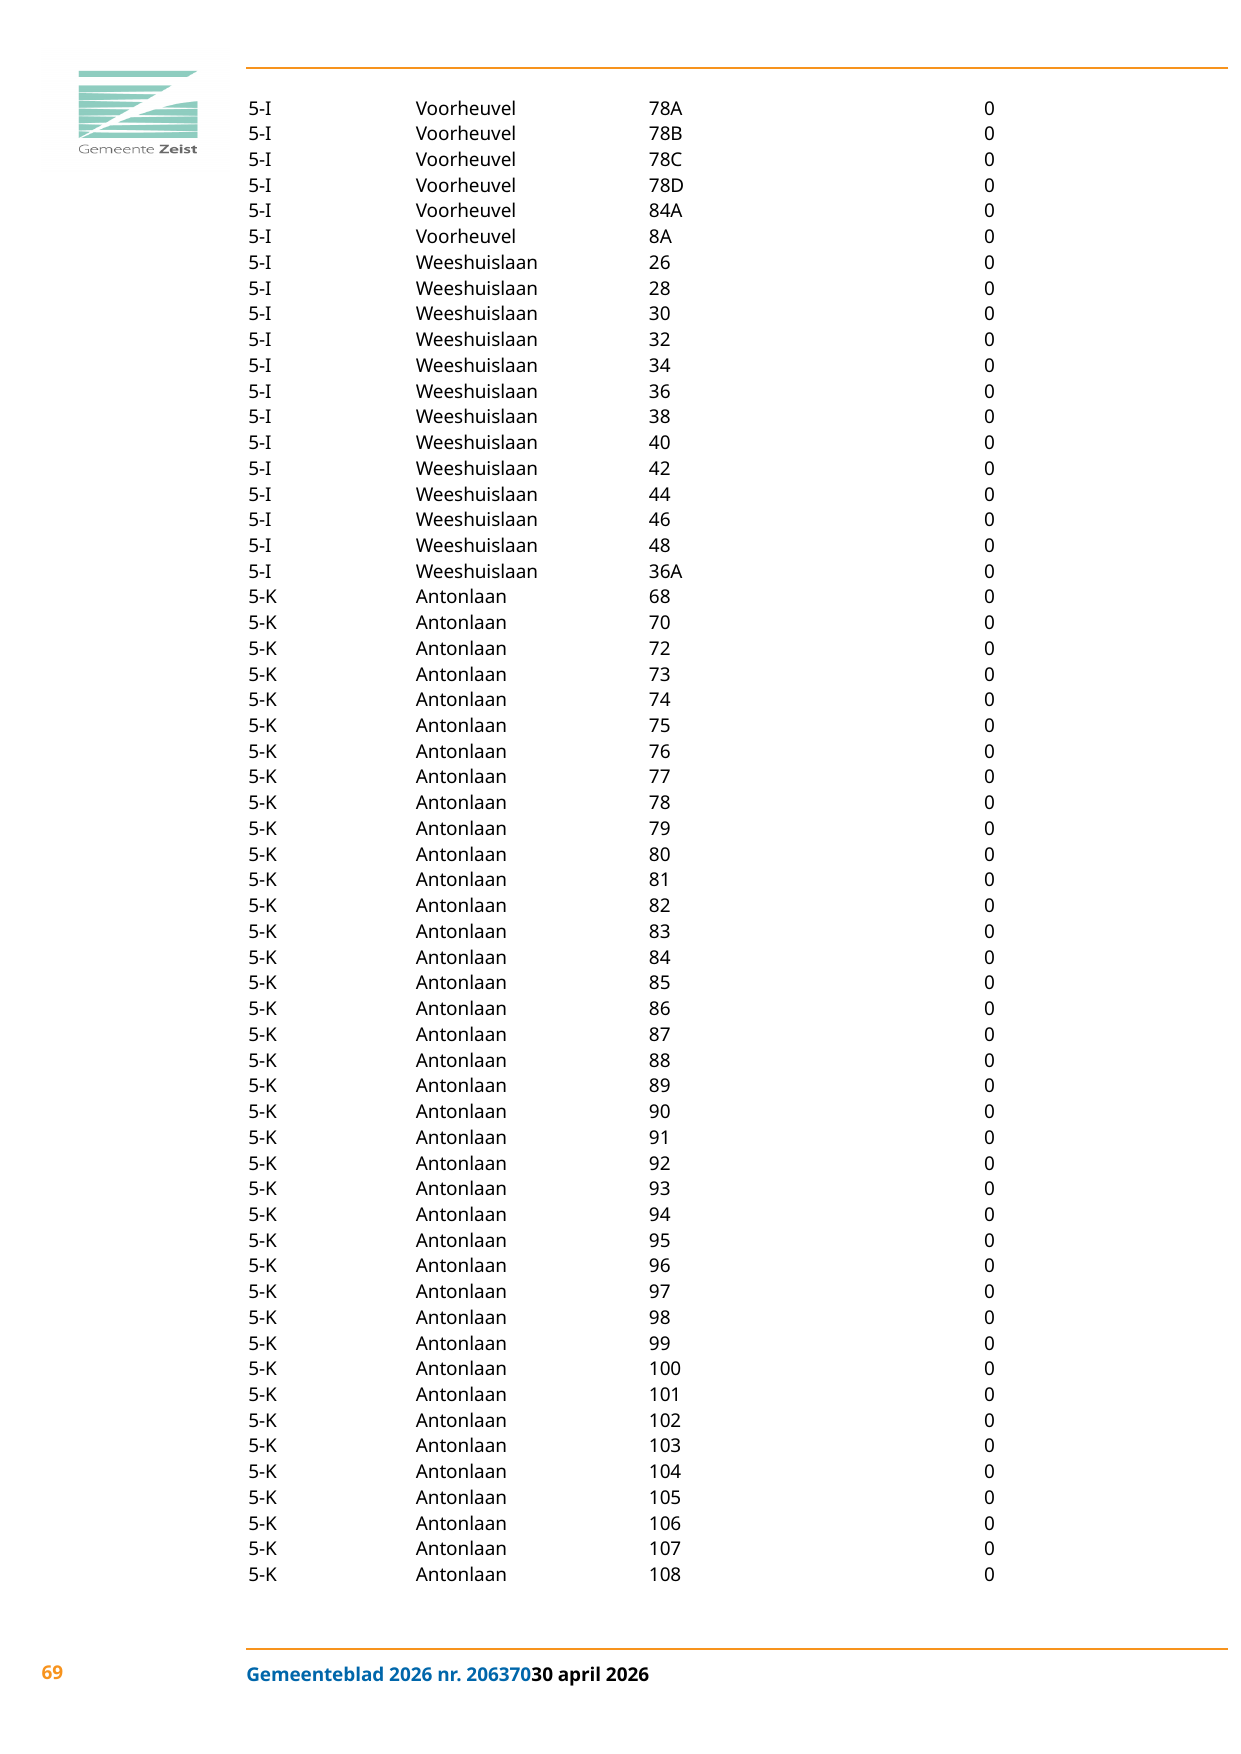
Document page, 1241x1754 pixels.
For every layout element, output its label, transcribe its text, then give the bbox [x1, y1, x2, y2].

table_cell [816, 1433, 984, 1458]
table_cell Antonlaan [416, 687, 649, 712]
table_cell 36 [649, 378, 816, 403]
table_cell [816, 1201, 984, 1227]
table_cell 0 [984, 352, 1152, 378]
table_cell 84 [649, 944, 816, 969]
table_cell Antonlaan [416, 995, 649, 1021]
table_cell 78D [649, 172, 816, 198]
table_cell Antonlaan [416, 1510, 649, 1536]
table_cell 0 [984, 1227, 1152, 1253]
table_cell [816, 558, 984, 584]
table_cell [816, 1356, 984, 1381]
table_cell Weeshuislaan [416, 249, 649, 275]
table_cell 0 [984, 1536, 1152, 1561]
table_cell 5-K [248, 687, 416, 712]
table_cell [816, 1407, 984, 1433]
table_cell [816, 95, 984, 121]
table_cell 5-I [248, 558, 416, 584]
table_cell 5-I [248, 146, 416, 172]
table_cell 0 [984, 1330, 1152, 1356]
table_cell Voorheuvel [416, 146, 649, 172]
table_cell 0 [984, 1073, 1152, 1098]
table_cell Antonlaan [416, 764, 649, 789]
table_cell [816, 1536, 984, 1561]
table_cell 5-K [248, 841, 416, 867]
table_cell 0 [984, 841, 1152, 867]
table_cell [816, 584, 984, 609]
table_cell [816, 506, 984, 532]
table_cell 5-K [248, 867, 416, 892]
table_cell Antonlaan [416, 1047, 649, 1072]
table_cell 0 [984, 1150, 1152, 1175]
table_cell 5-I [248, 378, 416, 403]
table_cell 92 [649, 1150, 816, 1175]
table_cell 5-K [248, 1150, 416, 1175]
table_cell Antonlaan [416, 738, 649, 764]
table_cell [816, 532, 984, 558]
table_cell 100 [649, 1356, 816, 1381]
table_cell Voorheuvel [416, 198, 649, 223]
table_cell [816, 1073, 984, 1098]
table_cell 0 [984, 95, 1152, 121]
table_cell [816, 1150, 984, 1175]
table_cell [816, 455, 984, 481]
table_cell 5-K [248, 1433, 416, 1458]
table_cell Antonlaan [416, 1459, 649, 1484]
table_cell 0 [984, 970, 1152, 995]
table_cell 0 [984, 609, 1152, 635]
table_cell 73 [649, 661, 816, 687]
table_cell [816, 1253, 984, 1278]
table_cell [816, 712, 984, 738]
table_cell 0 [984, 455, 1152, 481]
table_cell 5-K [248, 944, 416, 969]
table_cell 96 [649, 1253, 816, 1278]
table_cell 95 [649, 1227, 816, 1253]
table_cell Antonlaan [416, 584, 649, 609]
table_cell Antonlaan [416, 1124, 649, 1150]
table_cell Voorheuvel [416, 95, 649, 121]
table_cell 84A [649, 198, 816, 223]
table_cell Antonlaan [416, 1356, 649, 1381]
table_cell Weeshuislaan [416, 352, 649, 378]
table_cell [816, 224, 984, 249]
table_cell 0 [984, 1381, 1152, 1407]
table_cell Antonlaan [416, 1536, 649, 1561]
table_cell 5-I [248, 326, 416, 352]
table_cell 0 [984, 558, 1152, 584]
table_cell 5-K [248, 1278, 416, 1304]
table_cell 5-K [248, 764, 416, 789]
table_cell Weeshuislaan [416, 481, 649, 506]
table_cell 0 [984, 429, 1152, 455]
table_cell Antonlaan [416, 815, 649, 841]
table_cell Antonlaan [416, 1253, 649, 1278]
table_cell [816, 198, 984, 223]
table_cell 82 [649, 893, 816, 918]
table_cell [816, 970, 984, 995]
table_cell 5-I [248, 352, 416, 378]
table_cell 0 [984, 1304, 1152, 1330]
table_cell Antonlaan [416, 1330, 649, 1356]
table_cell [816, 378, 984, 403]
table_cell [816, 1330, 984, 1356]
table_cell [816, 1561, 984, 1587]
table_cell Antonlaan [416, 867, 649, 892]
table_cell 5-K [248, 1047, 416, 1072]
table_cell 5-K [248, 970, 416, 995]
table_cell 91 [649, 1124, 816, 1150]
table_cell [816, 172, 984, 198]
table_cell 102 [649, 1407, 816, 1433]
table_cell 0 [984, 326, 1152, 352]
table_cell 70 [649, 609, 816, 635]
table_cell [816, 1124, 984, 1150]
table_cell [816, 1047, 984, 1072]
table_cell 5-K [248, 661, 416, 687]
table_cell 0 [984, 172, 1152, 198]
table_cell 0 [984, 687, 1152, 712]
table_cell 26 [649, 249, 816, 275]
table_cell [816, 687, 984, 712]
table_cell 5-K [248, 635, 416, 661]
table_cell 0 [984, 481, 1152, 506]
table_cell 0 [984, 635, 1152, 661]
table_cell 104 [649, 1459, 816, 1484]
table_cell 5-K [248, 1536, 416, 1561]
table_cell 78C [649, 146, 816, 172]
table_cell 0 [984, 1510, 1152, 1536]
table_cell 0 [984, 584, 1152, 609]
table_cell [816, 738, 984, 764]
table_cell 5-K [248, 995, 416, 1021]
table_cell 5-K [248, 790, 416, 815]
table_cell [816, 1098, 984, 1124]
table_cell 5-K [248, 738, 416, 764]
table_cell Antonlaan [416, 1484, 649, 1510]
table_cell 0 [984, 224, 1152, 249]
table_cell [816, 790, 984, 815]
table_cell 68 [649, 584, 816, 609]
table_cell 5-I [248, 198, 416, 223]
table_cell 5-K [248, 1510, 416, 1536]
table_cell 81 [649, 867, 816, 892]
table_cell [816, 995, 984, 1021]
table_cell 94 [649, 1201, 816, 1227]
table_cell 5-K [248, 712, 416, 738]
table_cell Antonlaan [416, 1150, 649, 1175]
table_cell 5-K [248, 1227, 416, 1253]
table_cell 5-K [248, 1021, 416, 1047]
table_cell [816, 481, 984, 506]
table_cell 5-I [248, 121, 416, 146]
table_cell [816, 1304, 984, 1330]
table_cell 88 [649, 1047, 816, 1072]
table_cell Antonlaan [416, 893, 649, 918]
table_cell 5-K [248, 1407, 416, 1433]
table_cell 5-K [248, 584, 416, 609]
table_cell 0 [984, 146, 1152, 172]
table_cell 5-I [248, 172, 416, 198]
table_cell 5-K [248, 1201, 416, 1227]
table_cell 0 [984, 1433, 1152, 1458]
table_cell 5-K [248, 1381, 416, 1407]
table_cell Antonlaan [416, 790, 649, 815]
table_cell 34 [649, 352, 816, 378]
table_cell [816, 1227, 984, 1253]
table_cell 80 [649, 841, 816, 867]
table_cell 86 [649, 995, 816, 1021]
table_cell Antonlaan [416, 1278, 649, 1304]
table_cell [816, 764, 984, 789]
table_cell [816, 893, 984, 918]
table_cell 32 [649, 326, 816, 352]
table_cell 98 [649, 1304, 816, 1330]
table_cell Voorheuvel [416, 224, 649, 249]
table_cell 0 [984, 121, 1152, 146]
table_cell 78B [649, 121, 816, 146]
table_cell 72 [649, 635, 816, 661]
table_cell 78 [649, 790, 816, 815]
table_cell 103 [649, 1433, 816, 1458]
table_cell 0 [984, 661, 1152, 687]
table_cell 101 [649, 1381, 816, 1407]
table_cell 0 [984, 1407, 1152, 1433]
table_cell 85 [649, 970, 816, 995]
table_cell 75 [649, 712, 816, 738]
table_cell 87 [649, 1021, 816, 1047]
table_cell 5-K [248, 1484, 416, 1510]
table_cell 0 [984, 867, 1152, 892]
table_cell [816, 867, 984, 892]
table_cell 0 [984, 1459, 1152, 1484]
table_cell 28 [649, 275, 816, 301]
table_cell 5-K [248, 609, 416, 635]
table_cell 89 [649, 1073, 816, 1098]
table_cell [816, 1381, 984, 1407]
table_cell 5-I [248, 95, 416, 121]
table_cell [816, 841, 984, 867]
table_cell 5-K [248, 815, 416, 841]
table_cell 5-I [248, 429, 416, 455]
table_cell 5-I [248, 506, 416, 532]
table_cell 5-I [248, 532, 416, 558]
table_cell [816, 352, 984, 378]
table_cell 77 [649, 764, 816, 789]
table_cell 79 [649, 815, 816, 841]
table_cell 78A [649, 95, 816, 121]
table_cell Antonlaan [416, 1561, 649, 1587]
table_cell [816, 1175, 984, 1201]
table_cell 0 [984, 378, 1152, 403]
table_cell 76 [649, 738, 816, 764]
table_cell 108 [649, 1561, 816, 1587]
table_cell [816, 1278, 984, 1304]
table_cell 5-K [248, 893, 416, 918]
table_cell Antonlaan [416, 712, 649, 738]
table_cell Weeshuislaan [416, 532, 649, 558]
table_cell Antonlaan [416, 609, 649, 635]
table_cell Weeshuislaan [416, 429, 649, 455]
table_cell 5-I [248, 224, 416, 249]
table_cell Antonlaan [416, 944, 649, 969]
table_cell Weeshuislaan [416, 404, 649, 429]
table_cell 5-K [248, 1098, 416, 1124]
table_cell 5-I [248, 481, 416, 506]
table_cell Antonlaan [416, 1304, 649, 1330]
table_cell 5-K [248, 1330, 416, 1356]
table_cell [816, 815, 984, 841]
picture [41, 47, 231, 172]
table_cell Antonlaan [416, 661, 649, 687]
table_cell 5-I [248, 249, 416, 275]
table_cell 0 [984, 275, 1152, 301]
table_cell 0 [984, 1356, 1152, 1381]
table_cell [816, 326, 984, 352]
table_cell Voorheuvel [416, 172, 649, 198]
table_cell 0 [984, 944, 1152, 969]
table_cell 107 [649, 1536, 816, 1561]
table_cell 5-K [248, 1073, 416, 1098]
table_cell 5-K [248, 1561, 416, 1587]
table_cell 0 [984, 1561, 1152, 1587]
table_cell 74 [649, 687, 816, 712]
table_cell 97 [649, 1278, 816, 1304]
table_cell Antonlaan [416, 1175, 649, 1201]
table_cell 93 [649, 1175, 816, 1201]
table_cell Antonlaan [416, 1407, 649, 1433]
table_cell Voorheuvel [416, 121, 649, 146]
table_cell Antonlaan [416, 918, 649, 944]
table_cell Antonlaan [416, 1381, 649, 1407]
table_cell [816, 249, 984, 275]
table_cell 5-I [248, 301, 416, 326]
table_cell [816, 429, 984, 455]
table_cell 5-I [248, 455, 416, 481]
table_cell Antonlaan [416, 1021, 649, 1047]
table_cell 0 [984, 893, 1152, 918]
table_cell 38 [649, 404, 816, 429]
table_cell 0 [984, 506, 1152, 532]
table_cell 0 [984, 249, 1152, 275]
table_cell [816, 918, 984, 944]
table_cell [816, 944, 984, 969]
table_cell 0 [984, 1047, 1152, 1072]
table_cell 0 [984, 712, 1152, 738]
table_cell [816, 404, 984, 429]
table_cell 0 [984, 532, 1152, 558]
table_cell 8A [649, 224, 816, 249]
table_cell 0 [984, 738, 1152, 764]
table_cell 90 [649, 1098, 816, 1124]
table_cell 0 [984, 815, 1152, 841]
table_cell 36A [649, 558, 816, 584]
table_cell 106 [649, 1510, 816, 1536]
table_cell 0 [984, 1124, 1152, 1150]
table_cell 46 [649, 506, 816, 532]
table_cell [816, 121, 984, 146]
table_cell 5-K [248, 1356, 416, 1381]
table_cell 0 [984, 301, 1152, 326]
table_cell 5-K [248, 1459, 416, 1484]
table_cell 5-K [248, 1124, 416, 1150]
table_cell 5-K [248, 918, 416, 944]
table_cell 0 [984, 1253, 1152, 1278]
table_cell Weeshuislaan [416, 326, 649, 352]
table_cell Antonlaan [416, 841, 649, 867]
table_cell Antonlaan [416, 1201, 649, 1227]
table_cell [816, 1021, 984, 1047]
table_cell Weeshuislaan [416, 275, 649, 301]
table_cell 0 [984, 790, 1152, 815]
table_cell [816, 1484, 984, 1510]
table_cell 99 [649, 1330, 816, 1356]
table_cell 0 [984, 1484, 1152, 1510]
table_cell 0 [984, 198, 1152, 223]
table_cell 0 [984, 1278, 1152, 1304]
table_cell 0 [984, 1098, 1152, 1124]
table_cell 0 [984, 764, 1152, 789]
table_cell 0 [984, 995, 1152, 1021]
table_cell Antonlaan [416, 970, 649, 995]
table_cell [816, 301, 984, 326]
table_cell 0 [984, 1021, 1152, 1047]
table_cell 0 [984, 1175, 1152, 1201]
table_cell 5-K [248, 1175, 416, 1201]
table_cell [816, 275, 984, 301]
table_cell Weeshuislaan [416, 558, 649, 584]
table_cell Antonlaan [416, 635, 649, 661]
table_cell [816, 1510, 984, 1536]
table_cell 5-I [248, 404, 416, 429]
table_cell Weeshuislaan [416, 378, 649, 403]
table_cell Antonlaan [416, 1433, 649, 1458]
table_cell 5-I [248, 275, 416, 301]
table_cell [816, 661, 984, 687]
table_cell Antonlaan [416, 1098, 649, 1124]
table_cell 0 [984, 918, 1152, 944]
table_cell 0 [984, 1201, 1152, 1227]
table_cell Antonlaan [416, 1227, 649, 1253]
table_cell 44 [649, 481, 816, 506]
table_cell [816, 146, 984, 172]
table_cell 5-K [248, 1304, 416, 1330]
table_cell Weeshuislaan [416, 455, 649, 481]
table_cell 105 [649, 1484, 816, 1510]
table_cell 5-K [248, 1253, 416, 1278]
table_cell 0 [984, 404, 1152, 429]
table_cell 30 [649, 301, 816, 326]
table_cell [816, 609, 984, 635]
table_cell 48 [649, 532, 816, 558]
table_cell [816, 635, 984, 661]
table_cell Weeshuislaan [416, 506, 649, 532]
table_cell 83 [649, 918, 816, 944]
table_cell [816, 1459, 984, 1484]
table_cell Weeshuislaan [416, 301, 649, 326]
table_cell 42 [649, 455, 816, 481]
table_cell Antonlaan [416, 1073, 649, 1098]
table_cell 40 [649, 429, 816, 455]
